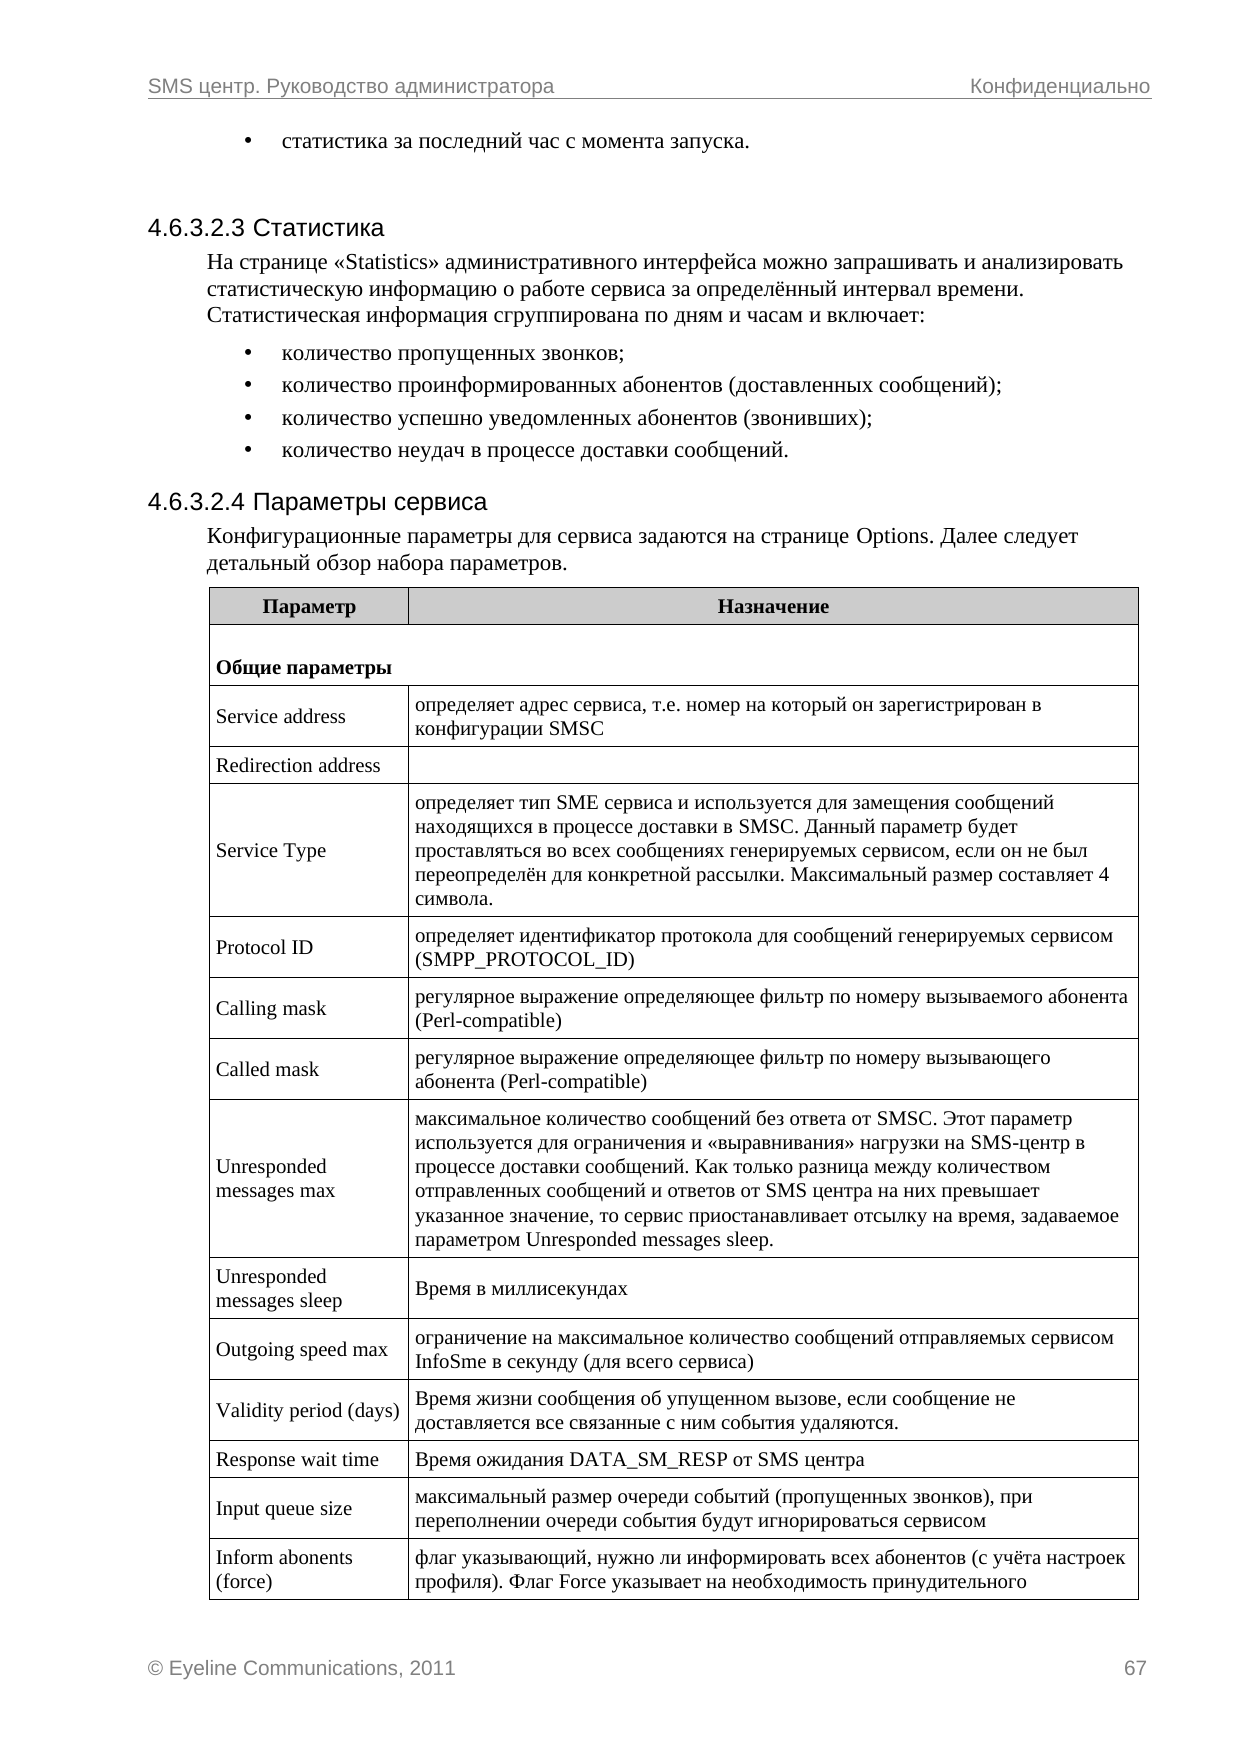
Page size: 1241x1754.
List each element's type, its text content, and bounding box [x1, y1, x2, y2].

table_cell Response wait time [210, 1441, 408, 1477]
list количество неудач в процессе доставки сообщений. [244, 436, 1152, 462]
table_cell Calling mask [210, 978, 408, 1038]
table_cell флаг указывающий, нужно ли информировать всех абонентов (с учёта настроек профиля). Флаг Force указывает на необходимость принудительного [409, 1539, 1138, 1599]
text Конфигурационные параметры для сервиса задаются на странице Options. Далее следует детальный обзор набора параметров. [207, 522, 1152, 575]
table_cell определяет адрес сервиса, т.е. номер на который он зарегистрирован в конфигурации SMSC [409, 686, 1138, 746]
table_cell Protocol ID [210, 917, 408, 977]
table_cell [409, 747, 1138, 783]
table_cell Unresponded messages sleep [210, 1258, 408, 1318]
table_cell определяет тип SME сервиса и используется для замещения сообщений находящихся в процессе доставки в SMSC. Данный параметр будет проставляться во всех сообщениях генерируемых сервисом, если он не был переопределён для конкретной рассылки. Максимальный размер составляет 4 символа. [409, 784, 1138, 916]
table_cell максимальный размер очереди событий (пропущенных звонков), при переполнении очереди события будут игнорироваться сервисом [409, 1478, 1138, 1538]
list количество успешно уведомленных абонентов (звонивших); [244, 404, 1152, 430]
table_cell определяет идентификатор протокола для сообщений генерируемых сервисом (SMPP_PROTOCOL_ID) [409, 917, 1138, 977]
table_header Назначение [409, 588, 1138, 624]
list количество проинформированных абонентов (доставленных сообщений); [244, 371, 1152, 398]
table_cell Validity period (days) [210, 1380, 408, 1440]
text На странице «Statistics» административного интерфейса можно запрашивать и анализировать статистическую информацию о работе сервиса за определённый интервал времени. Статистическая информация сгруппирована по дням и часам и включает: [207, 248, 1152, 327]
table_cell регулярное выражение определяющее фильтр по номеру вызываемого абонента (Perl-compatible) [409, 978, 1138, 1038]
table_cell Unresponded messages max [210, 1100, 408, 1257]
table_cell максимальное количество сообщений без ответа от SMSC. Этот параметр используется для ограничения и «выравнивания» нагрузки на SMS-центр в процессе доставки сообщений. Как только разница между количеством отправленных сообщений и ответов от SMS центра на них превышает указанное значение, то сервис приостанавливает отсылку на время, задаваемое параметром Unresponded messages sleep. [409, 1100, 1138, 1257]
table_cell Input queue size [210, 1478, 408, 1538]
table_header Параметр [210, 588, 408, 624]
table_cell Service Type [210, 784, 408, 916]
subtitle Статистика [148, 213, 1152, 242]
list статистика за последний час с момента запуска. [244, 127, 1152, 154]
table_cell Called mask [210, 1039, 408, 1099]
table_cell Время в миллисекундах [409, 1258, 1138, 1318]
table_cell Outgoing speed max [210, 1319, 408, 1379]
table_cell Redirection address [210, 747, 408, 783]
table_cell Общие параметры [210, 625, 1138, 685]
table_cell Inform abonents (force) [210, 1539, 408, 1599]
table_cell ограничение на максимальное количество сообщений отправляемых сервисом InfoSme в секунду (для всего сервиса) [409, 1319, 1138, 1379]
table_cell регулярное выражение определяющее фильтр по номеру вызывающего абонента (Perl-compatible) [409, 1039, 1138, 1099]
list количество пропущенных звонков; [244, 339, 1152, 366]
table_cell Время жизни сообщения об упущенном вызове, если сообщение не доставляется все связанные с ним события удаляются. [409, 1380, 1138, 1440]
table_cell Время ожидания DATA_SM_RESP от SMS центра [409, 1441, 1138, 1477]
subtitle Параметры сервиса [148, 487, 1152, 516]
table_cell Service address [210, 686, 408, 746]
